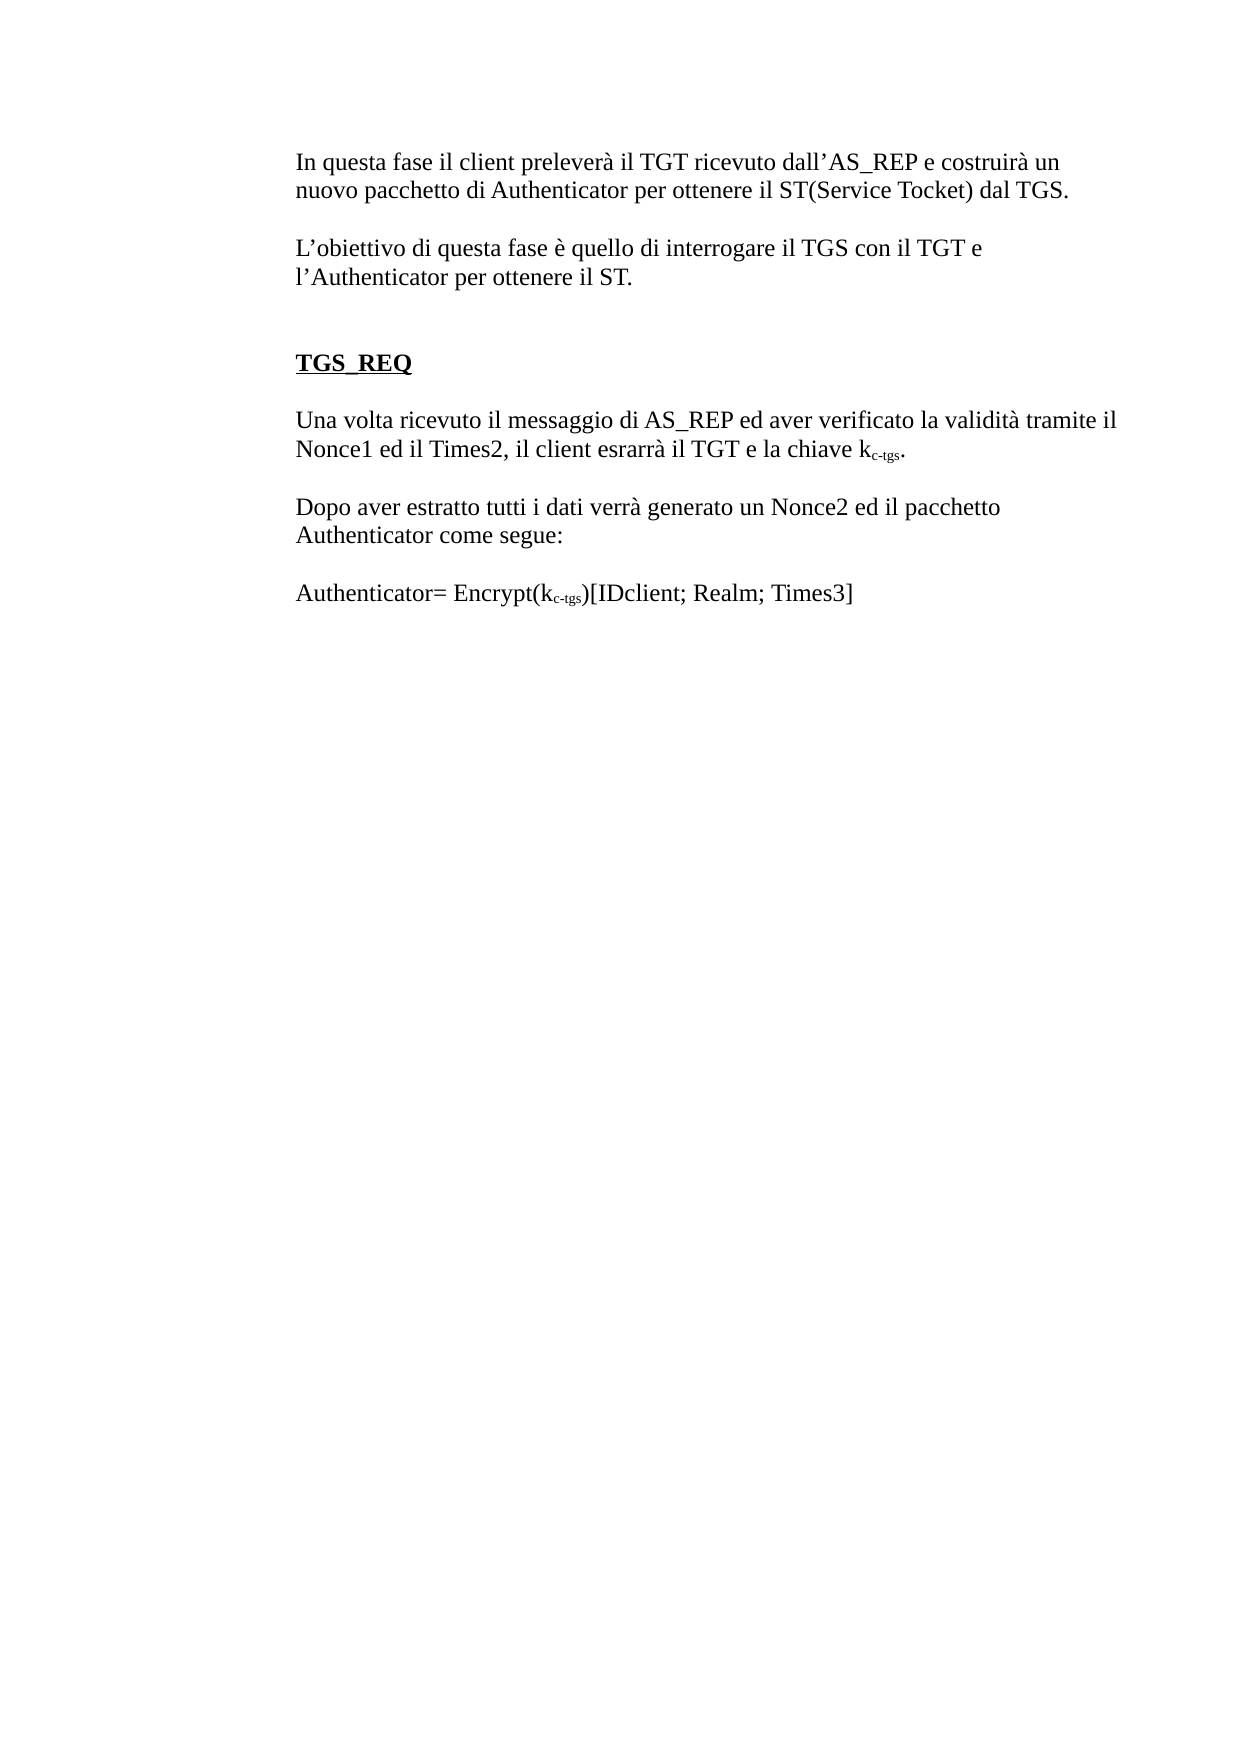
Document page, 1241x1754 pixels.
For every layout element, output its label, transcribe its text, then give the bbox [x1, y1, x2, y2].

text Una volta ricevuto il messaggio di AS_REP ed aver verificato la validità tramite il Nonce1 ed il Times2, il client esrarrà il TGT e la chiave kc-tgs. [295, 406, 1122, 463]
text TGS_REQ [295, 348, 1122, 377]
text In questa fase il client preleverà il TGT ricevuto dall’AS_REP e costruirà un nuovo pacchetto di Authenticator per ottenere il ST(Service Tocket) dal TGS. [295, 147, 1122, 204]
text Authenticator= Encrypt(kc-tgs)[IDclient; Realm; Times3] [295, 578, 1122, 607]
text Dopo aver estratto tutti i dati verrà generato un Nonce2 ed il pacchetto Authenticator come segue: [295, 492, 1122, 549]
text L’obiettivo di questa fase è quello di interrogare il TGS con il TGT e l’Authenticator per ottenere il ST. [295, 233, 1122, 291]
